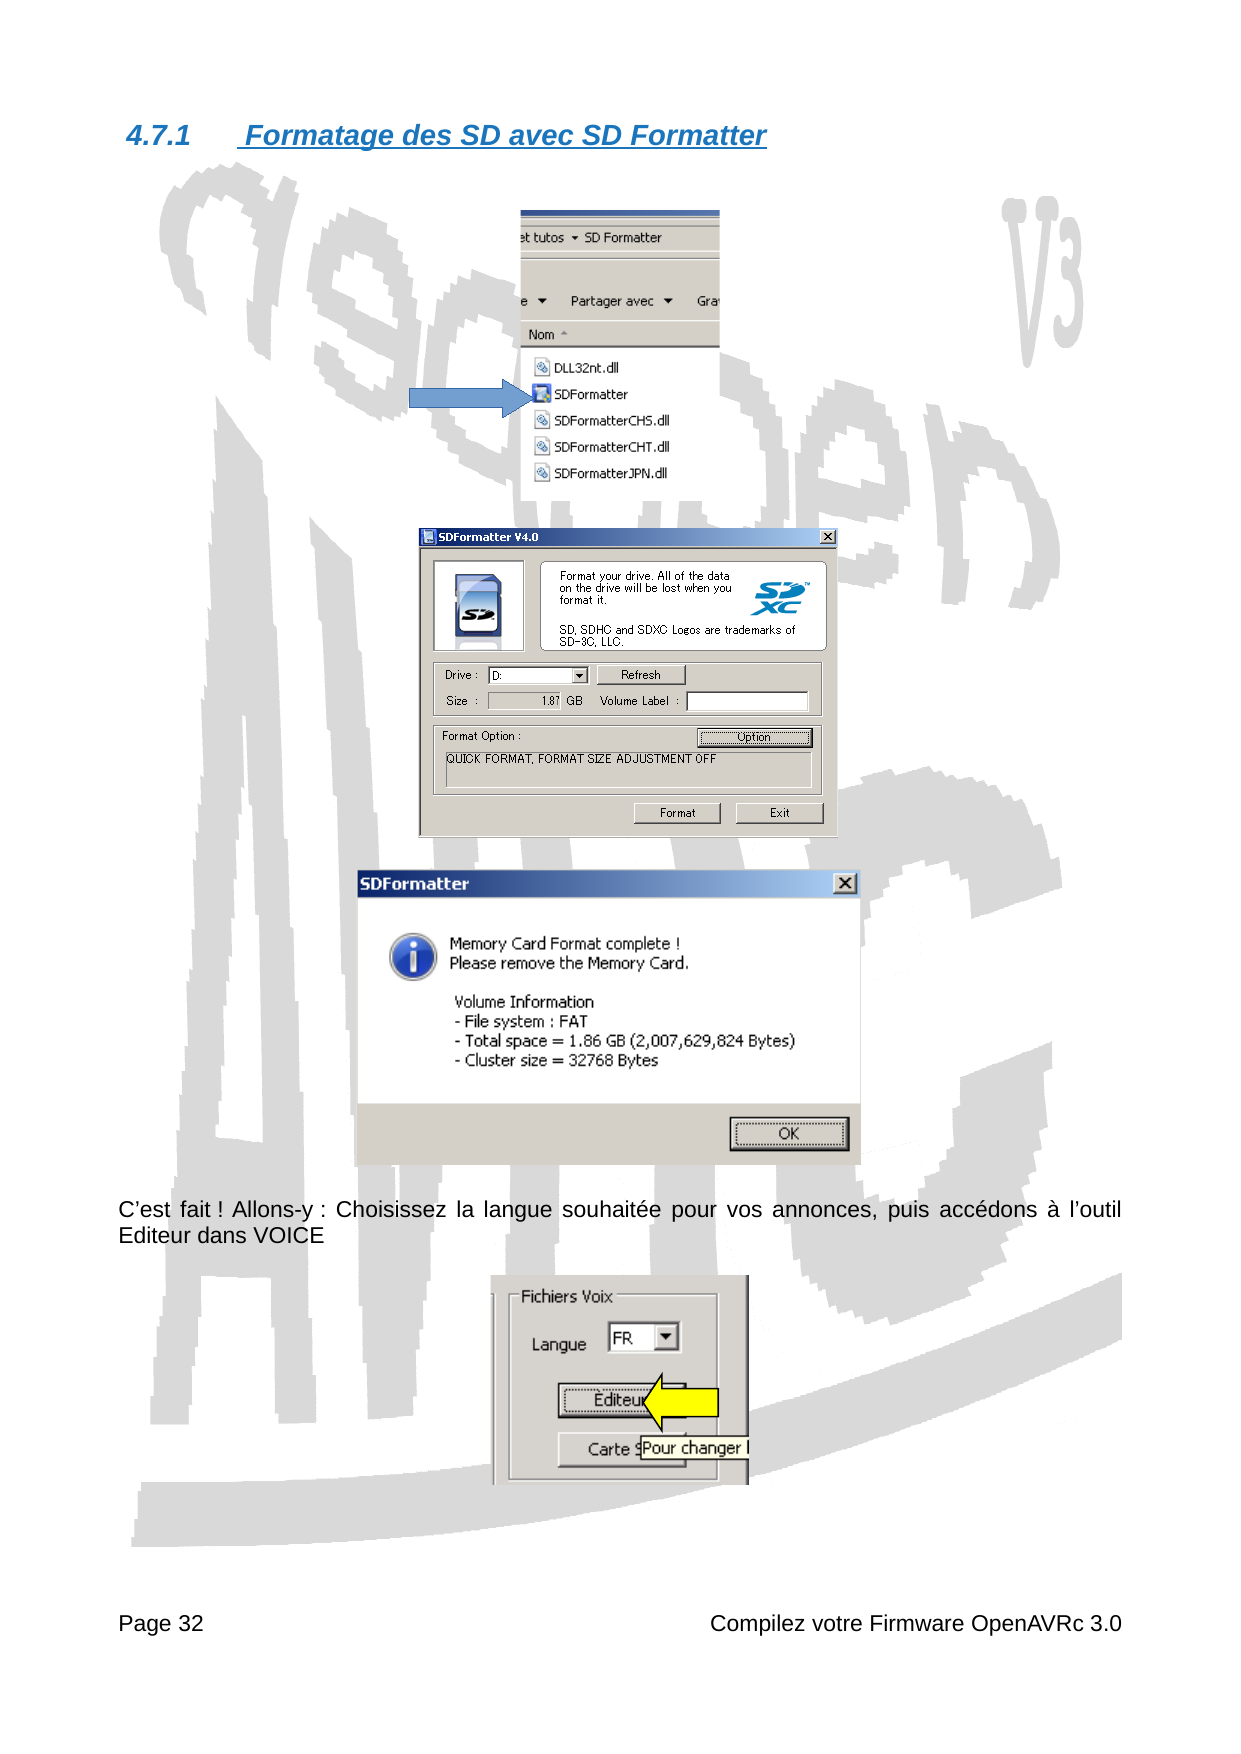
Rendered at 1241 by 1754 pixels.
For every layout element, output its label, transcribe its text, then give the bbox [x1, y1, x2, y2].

text C’est fait ! Allons-y : Choisissez la langue souhaitée pour vos annonces, puis accédons à l’outil Editeur dans VOICE [118, 1196, 1122, 1249]
subtitle Formatage des SD avec SD Formatter [118, 118, 1122, 152]
